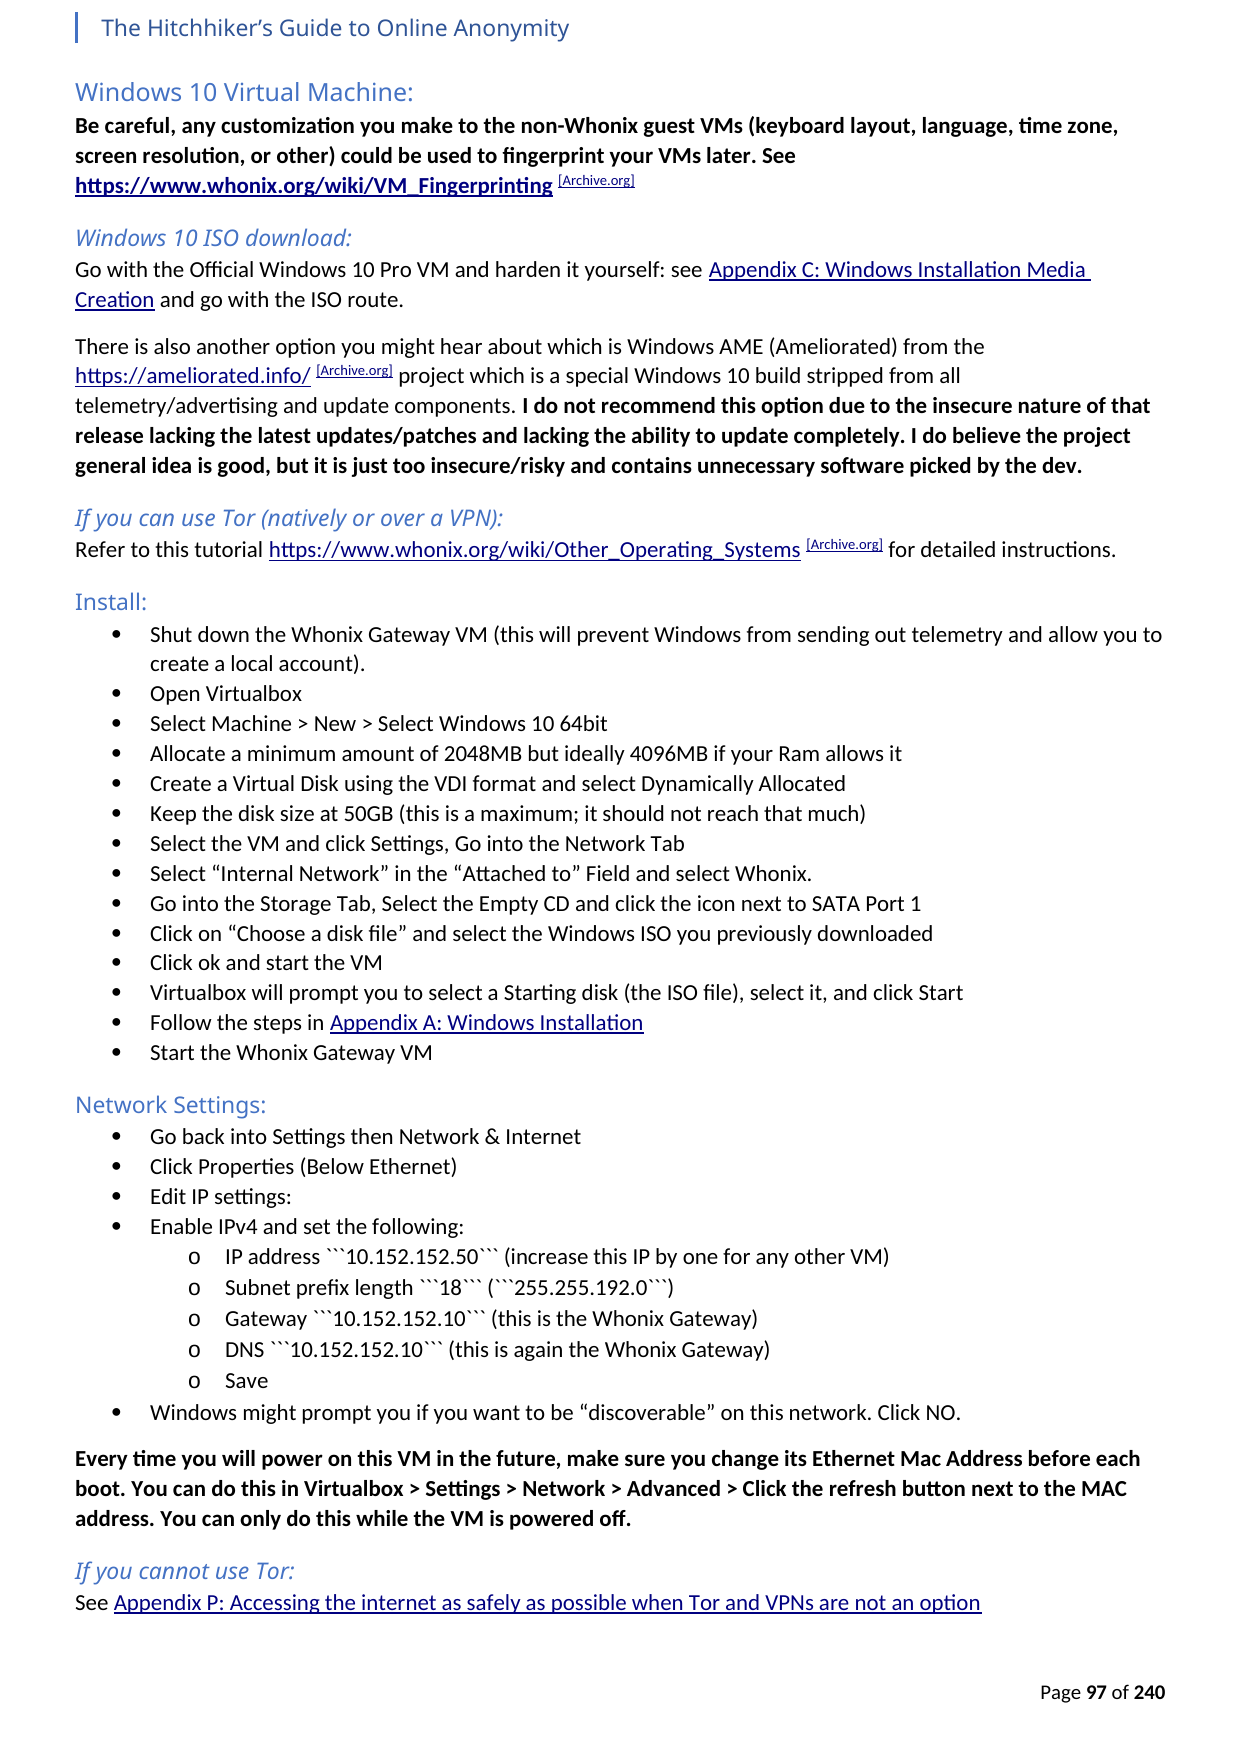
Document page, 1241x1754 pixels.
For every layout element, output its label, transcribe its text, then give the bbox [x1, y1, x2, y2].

subtitle Windows 10 Virtual Machine: [75, 75, 1165, 109]
text Go with the Official Windows 10 Pro VM and harden it yourself: see Appendix C: Windows Installation Media Creation and go with the ISO route. [75, 255, 1165, 313]
list IP address ```10.152.152.50``` (increase this IP by one for any other VM) [187, 1242, 1165, 1271]
list Select the VM and click Settings, Go into the Network Tab [75, 829, 1165, 857]
list Gateway ```10.152.152.10``` (this is the Whonix Gateway) [187, 1304, 1165, 1333]
list DNS ```10.152.152.10``` (this is again the Whonix Gateway) [187, 1335, 1165, 1364]
list Click ok and start the VM [75, 948, 1165, 977]
list Select Machine > New > Select Windows 10 64bit [112, 709, 1165, 737]
list Edit IP settings: [112, 1182, 1165, 1210]
list Go into the Storage Tab, Select the Empty CD and click the icon next to SATA Port 1 [75, 889, 1165, 917]
text Be careful, any customization you make to the non-Whonix guest VMs (keyboard layout, language, time zone, screen resolution, or other) could be used to fingerprint your VMs later. See https://www.whonix.org/wiki/VM_Fingerprinting [Archive.org] [75, 111, 1165, 199]
list Subnet prefix length ```18``` (```255.255.192.0```) [187, 1273, 1165, 1302]
list Go back into Settings then Network & Internet [112, 1122, 1165, 1150]
list Follow the steps in Appendix A: Windows Installation [75, 1008, 1165, 1036]
text See Appendix P: Accessing the internet as safely as possible when Tor and VPNs are not an option [75, 1588, 1165, 1616]
subtitle Windows 10 ISO download: [75, 222, 1165, 253]
list Start the Whonix Gateway VM [112, 1038, 1165, 1066]
subtitle Install: [75, 586, 1165, 617]
list Windows might prompt you if you want to be “discoverable” on this network. Click NO. [112, 1398, 1165, 1426]
text Every time you will power on this VM in the future, make sure you change its Ethernet Mac Address before each boot. You can do this in Virtualbox > Settings > Network > Advanced > Click the refresh button next to the MAC address. You can only do this while the VM is powered off. [75, 1444, 1165, 1532]
list Click on “Choose a disk file” and select the Windows ISO you previously downloaded [75, 919, 1165, 947]
list Open Virtualbox [112, 679, 1165, 707]
list Shut down the Whonix Gateway VM (this will prevent Windows from sending out telemetry and allow you to create a local account). [112, 620, 1165, 678]
list Virtualbox will prompt you to select a Starting disk (the ISO file), select it, and click Start [75, 978, 1165, 1006]
list Select “Internal Network” in the “Attached to” Field and select Whonix. [75, 859, 1165, 887]
list Create a Virtual Disk using the VDI format and select Dynamically Allocated [112, 769, 1165, 797]
text There is also another option you might hear about which is Windows AME (Ameliorated) from the https://ameliorated.info/ [Archive.org] project which is a special Windows 10 build stripped from all telemetry/advertising and update components. I do not recommend this option due to the insecure nature of that release lacking the latest updates/patches and lacking the ability to update completely. I do believe the project general idea is good, but it is just too insecure/risky and contains unnecessary software picked by the dev. [75, 332, 1165, 479]
subtitle If you can use Tor (natively or over a VPN): [75, 502, 1165, 533]
list Save [187, 1367, 1165, 1396]
list Enable IPv4 and set the following: [112, 1212, 1165, 1240]
text Refer to this tutorial https://www.whonix.org/wiki/Other_Operating_Systems [Archive.org] for detailed instructions. [75, 536, 1165, 563]
list Click Properties (Below Ethernet) [112, 1152, 1165, 1180]
subtitle If you cannot use Tor: [75, 1555, 1165, 1586]
list Keep the disk size at 50GB (this is a maximum; it should not reach that much) [112, 799, 1165, 827]
list Allocate a minimum amount of 2048MB but ideally 4096MB if your Ram allows it [112, 739, 1165, 767]
subtitle Network Settings: [75, 1089, 1165, 1120]
